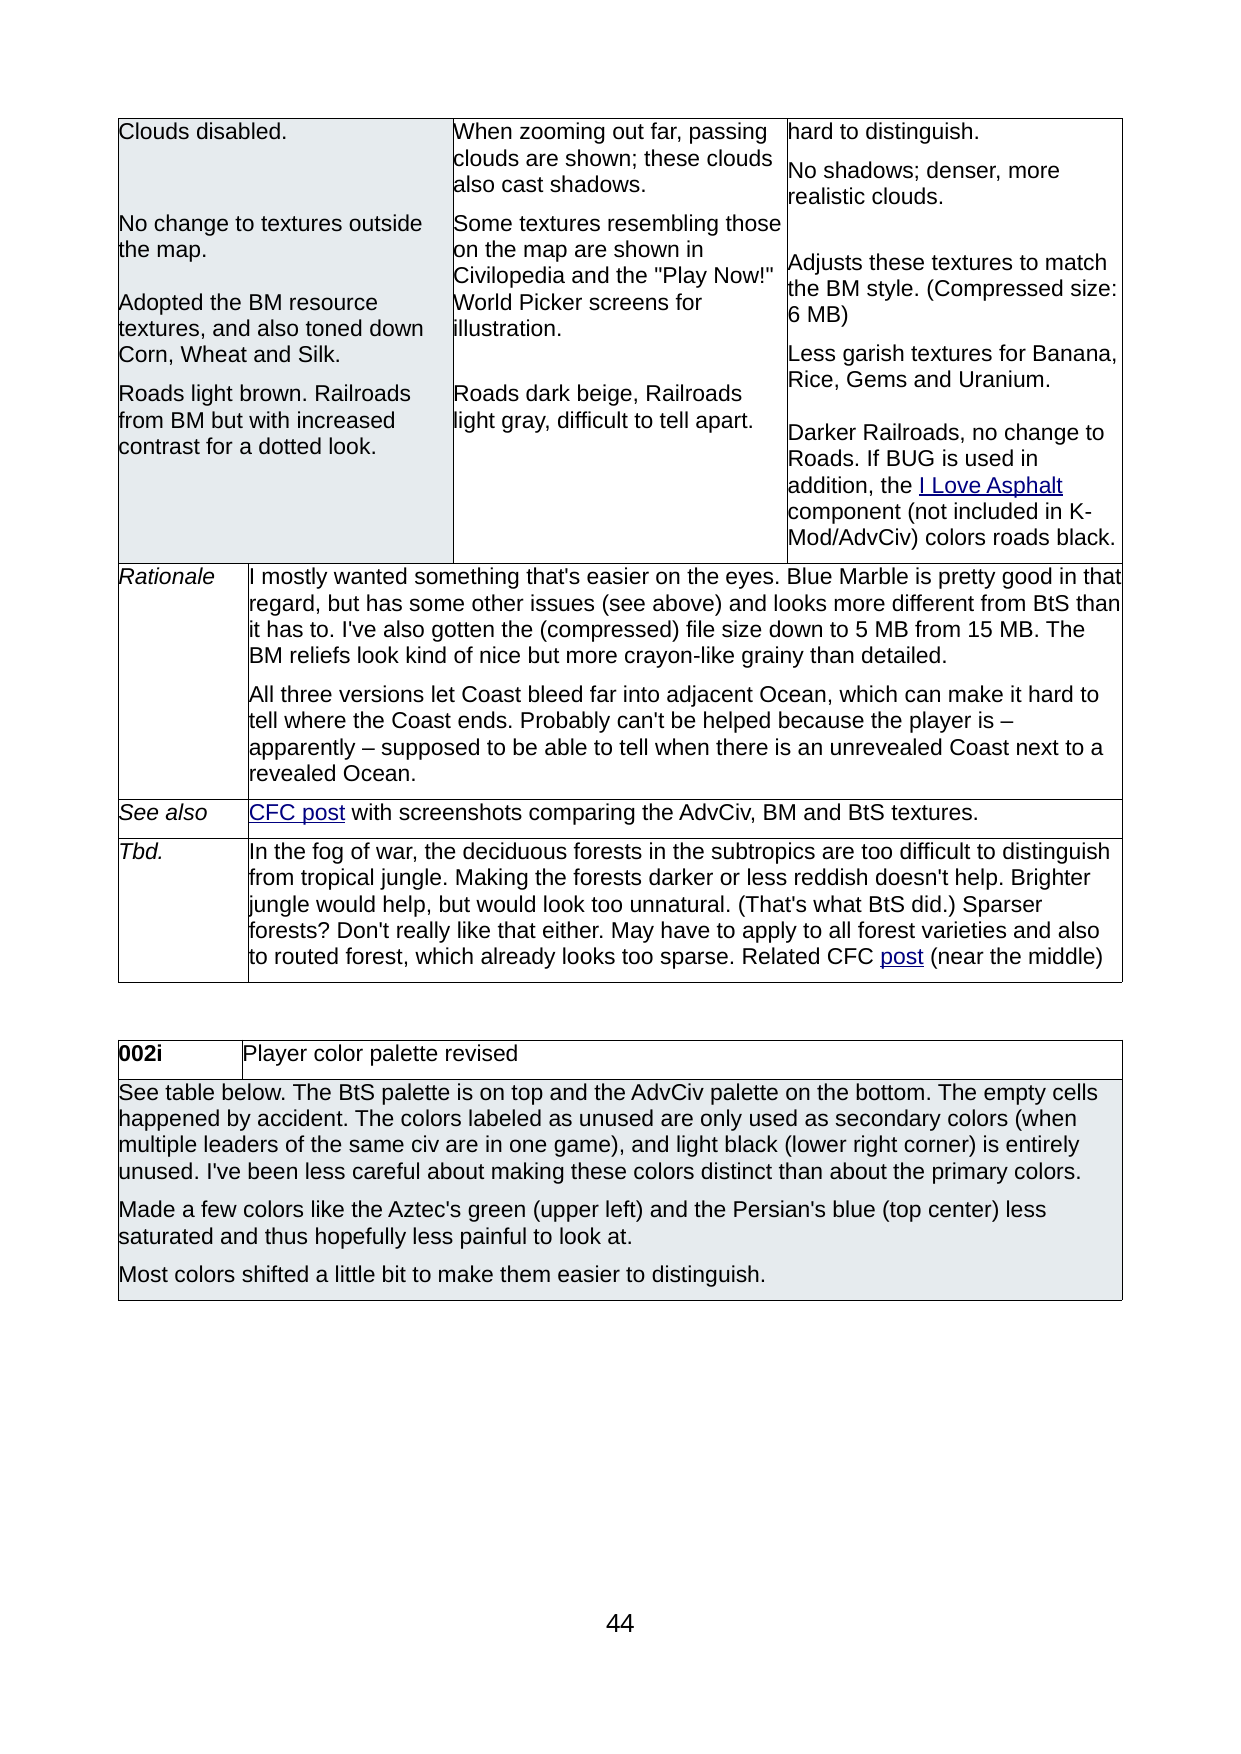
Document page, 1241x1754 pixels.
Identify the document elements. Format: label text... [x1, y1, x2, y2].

table_cell Rationale [119, 564, 248, 799]
table_cell Clouds disabled. No change to textures outside the map. Adopted the BM resource textures, and also toned down Corn, Wheat and Silk. Roads light brown. Railroads from BM but with increased contrast for a dotted look. [119, 119, 453, 563]
table_cell CFC post with screenshots comparing the AdvCiv, BM and BtS textures. [249, 800, 1122, 838]
table_cell hard to distinguish. No shadows; denser, more realistic clouds. Adjusts these textures to match the BM style. (Compressed size: 6 MB) Less garish textures for Banana, Rice, Gems and Uranium. Darker Railroads, no change to Roads. If BUG is used in addition, the I Love Asphalt component (not included in K-Mod/AdvCiv) colors roads black. [788, 119, 1122, 563]
table_cell I mostly wanted something that's easier on the eyes. Blue Marble is pretty good in that regard, but has some other issues (see above) and looks more different from BtS than it has to. I've also gotten the (compressed) file size down to 5 MB from 15 MB. The BM reliefs look kind of nice but more crayon-like grainy than detailed. All three versions let Coast bleed far into adjacent Ocean, which can make it hard to tell where the Coast ends. Probably can't be helped because the player is – apparently – supposed to be able to tell when there is an unrevealed Coast next to a revealed Ocean. [249, 564, 1122, 799]
table_header 002i [119, 1041, 242, 1078]
table_header Player color palette revised [243, 1041, 1122, 1078]
table_cell When zooming out far, passing clouds are shown; these clouds also cast shadows. Some textures resembling those on the map are shown in Civilopedia and the "Play Now!" World Picker screens for illustration. Roads dark beige, Railroads light gray, difficult to tell apart. [454, 119, 787, 563]
table_cell Tbd. [119, 839, 248, 982]
table_cell See also [119, 800, 248, 838]
table_cell See table below. The BtS palette is on top and the AdvCiv palette on the bottom. The empty cells happened by accident. The colors labeled as unused are only used as secondary colors (when multiple leaders of the same civ are in one game), and light black (lower right corner) is entirely unused. I've been less careful about making these colors distinct than about the primary colors. Made a few colors like the Aztec's green (upper left) and the Persian's blue (top center) less saturated and thus hopefully less painful to look at. Most colors shifted a little bit to make them easier to distinguish. [119, 1080, 1122, 1300]
table_cell In the fog of war, the deciduous forests in the subtropics are too difficult to distinguish from tropical jungle. Making the forests darker or less reddish doesn't help. Brighter jungle would help, but would look too unnatural. (That's what BtS did.) Sparser forests? Don't really like that either. May have to apply to all forest varieties and also to routed forest, which already looks too sparse. Related CFC post (near the middle) [249, 839, 1122, 982]
